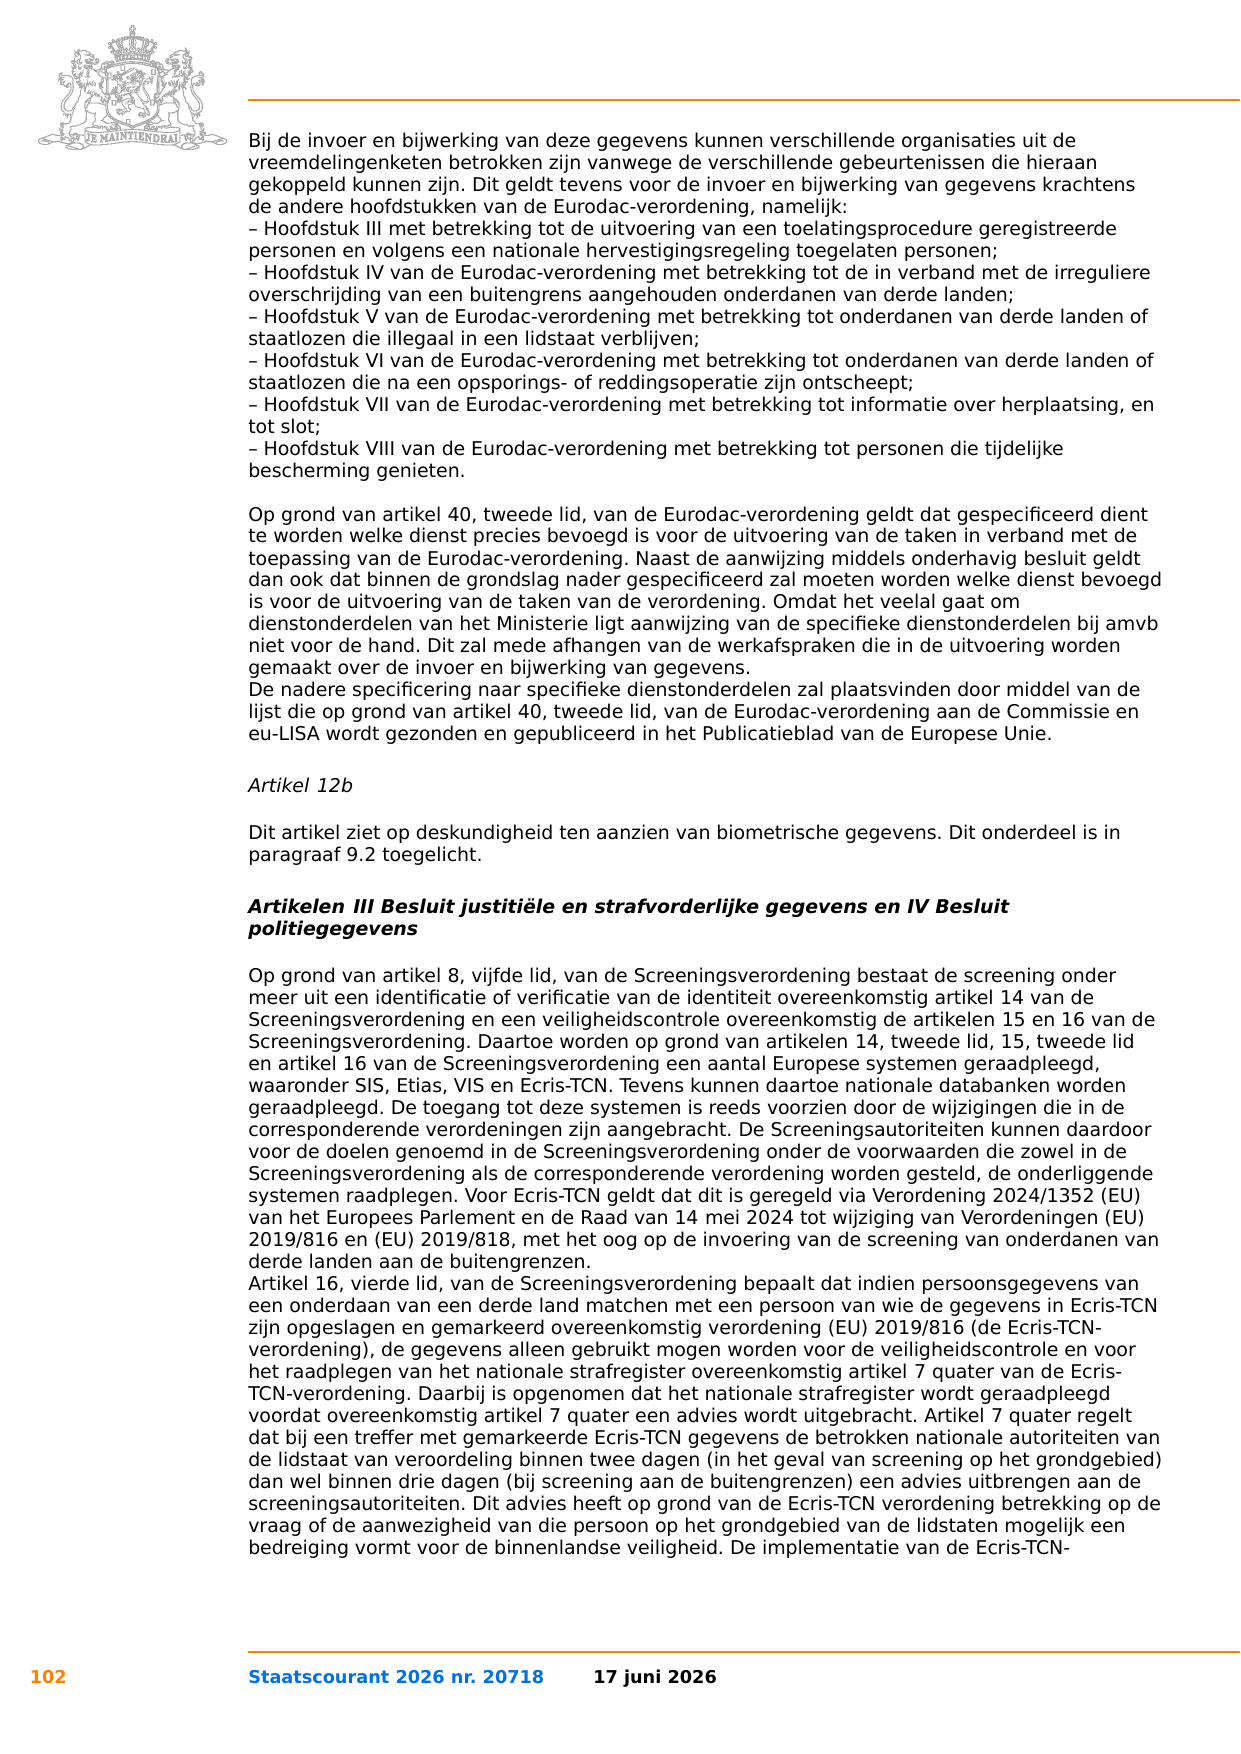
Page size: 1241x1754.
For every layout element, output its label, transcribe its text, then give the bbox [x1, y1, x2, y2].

text – Hoofdstuk VIII van de Eurodac-verordening met betrekking tot personen die tijdelijke bescherming genieten. [248, 438, 1163, 482]
text Op grond van artikel 40, tweede lid, van de Eurodac-verordening geldt dat gespecificeerd dient te worden welke dienst precies bevoegd is voor de uitvoering van de taken in verband met de toepassing van de Eurodac-verordening. Naast de aanwijzing middels onderhavig besluit geldt dan ook dat binnen de grondslag nader gespecificeerd zal moeten worden welke dienst bevoegd is voor de uitvoering van de taken van de verordening. Omdat het veelal gaat om dienstonderdelen van het Ministerie ligt aanwijzing van de specifieke dienstonderdelen bij amvb niet voor de hand. Dit zal mede afhangen van de werkafspraken die in de uitvoering worden gemaakt over de invoer en bijwerking van gegevens. [248, 503, 1163, 679]
text Op grond van artikel 8, vijfde lid, van de Screeningsverordening bestaat de screening onder meer uit een identificatie of verificatie van de identiteit overeenkomstig artikel 14 van de Screeningsverordening en een veiligheidscontrole overeenkomstig de artikelen 15 en 16 van de Screeningsverordening. Daartoe worden op grond van artikelen 14, tweede lid, 15, tweede lid en artikel 16 van de Screeningsverordening een aantal Europese systemen geraadpleegd, waaronder SIS, Etias, VIS en Ecris-TCN. Tevens kunnen daartoe nationale databanken worden geraadpleegd. De toegang tot deze systemen is reeds voorzien door de wijzigingen die in de corresponderende verordeningen zijn aangebracht. De Screeningsautoriteiten kunnen daardoor voor de doelen genoemd in de Screeningsverordening onder de voorwaarden die zowel in de Screeningsverordening als de corresponderende verordening worden gesteld, de onderliggende systemen raadplegen. Voor Ecris-TCN geldt dat dit is geregeld via Verordening 2024/1352 (EU) van het Europees Parlement en de Raad van 14 mei 2024 tot wijziging van Verordeningen (EU) 2019/816 en (EU) 2019/818, met het oog op de invoering van de screening van onderdanen van derde landen aan de buitengrenzen. [248, 965, 1163, 1273]
text De nadere specificering naar specifieke dienstonderdelen zal plaatsvinden door middel van de lijst die op grond van artikel 40, tweede lid, van de Eurodac-verordening aan de Commissie en eu-LISA wordt gezonden en gepubliceerd in het Publicatieblad van de Europese Unie. [248, 679, 1163, 745]
subtitle Artikelen III Besluit justitiële en strafvorderlijke gegevens en IV Besluit politiegegevens [248, 896, 1163, 940]
text – Hoofdstuk VI van de Eurodac-verordening met betrekking tot onderdanen van derde landen of staatlozen die na een opsporings- of reddingsoperatie zijn ontscheept; [248, 350, 1163, 394]
picture [38, 25, 227, 150]
text Dit artikel ziet op deskundigheid ten aanzien van biometrische gegevens. Dit onderdeel is in paragraaf 9.2 toegelicht. [248, 822, 1163, 866]
text – Hoofdstuk V van de Eurodac-verordening met betrekking tot onderdanen van derde landen of staatlozen die illegaal in een lidstaat verblijven; [248, 306, 1163, 350]
subtitle Artikel 12b [248, 775, 1163, 797]
text – Hoofdstuk VII van de Eurodac-verordening met betrekking tot informatie over herplaatsing, en tot slot; [248, 394, 1163, 438]
text – Hoofdstuk IV van de Eurodac-verordening met betrekking tot de in verband met de irreguliere overschrijding van een buitengrens aangehouden onderdanen van derde landen; [248, 262, 1163, 306]
text – Hoofdstuk III met betrekking tot de uitvoering van een toelatingsprocedure geregistreerde personen en volgens een nationale hervestigingsregeling toegelaten personen; [248, 218, 1163, 262]
text Artikel 16, vierde lid, van de Screeningsverordening bepaalt dat indien persoonsgegevens van een onderdaan van een derde land matchen met een persoon van wie de gegevens in Ecris-TCN zijn opgeslagen en gemarkeerd overeenkomstig verordening (EU) 2019/816 (de Ecris-TCN-verordening), de gegevens alleen gebruikt mogen worden voor de veiligheidscontrole en voor het raadplegen van het nationale strafregister overeenkomstig artikel 7 quater van de Ecris-TCN-verordening. Daarbij is opgenomen dat het nationale strafregister wordt geraadpleegd voordat overeenkomstig artikel 7 quater een advies wordt uitgebracht. Artikel 7 quater regelt dat bij een treffer met gemarkeerde Ecris-TCN gegevens de betrokken nationale autoriteiten van de lidstaat van veroordeling binnen twee dagen (in het geval van screening op het grondgebied) dan wel binnen drie dagen (bij screening aan de buitengrenzen) een advies uitbrengen aan de screeningsautoriteiten. Dit advies heeft op grond van de Ecris-TCN verordening betrekking op de vraag of de aanwezigheid van die persoon op het grondgebied van de lidstaten mogelijk een bedreiging vormt voor de binnenlandse veiligheid. De implementatie van de Ecris-TCN- [248, 1273, 1163, 1558]
text Bij de invoer en bijwerking van deze gegevens kunnen verschillende organisaties uit de vreemdelingenketen betrokken zijn vanwege de verschillende gebeurtenissen die hieraan gekoppeld kunnen zijn. Dit geldt tevens voor de invoer en bijwerking van gegevens krachtens de andere hoofdstukken van de Eurodac-verordening, namelijk: [248, 130, 1163, 218]
